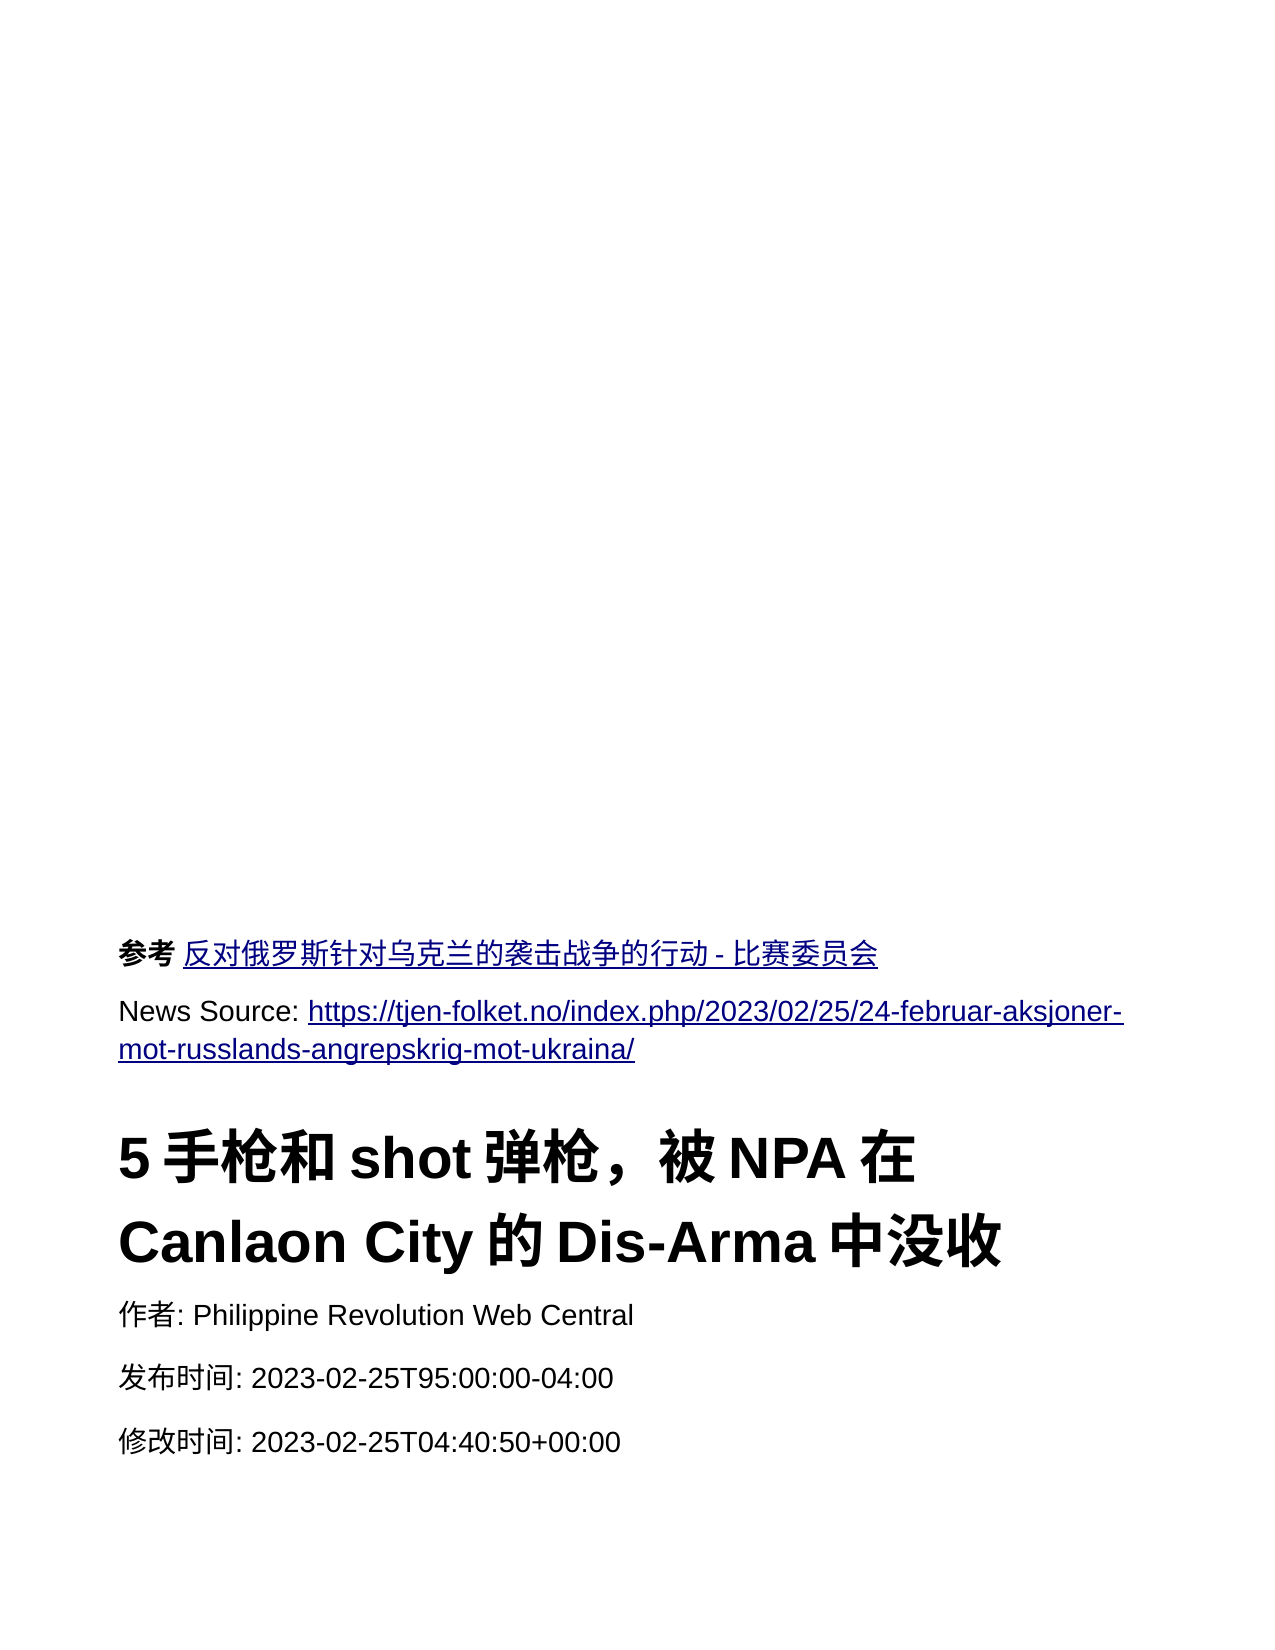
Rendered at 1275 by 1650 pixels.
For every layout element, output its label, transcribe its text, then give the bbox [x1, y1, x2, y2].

text News Source: https://tjen-folket.no/index.php/2023/02/25/24-februar-aksjoner-mot-russlands-angrepskrig-mot-ukraina/ [118, 994, 1157, 1066]
text 发布时间: 2023-02-25T95:00:00-04:00 [118, 1355, 1157, 1397]
text 修改时间: 2023-02-25T04:40:50+00:00 [118, 1418, 1157, 1460]
subtitle 5手枪和shot弹枪，被NPA在Canlaon City的Dis-Arma中没收 [118, 1110, 1157, 1279]
text 参考 反对俄罗斯针对乌克兰的袭击战争的行动 - 比赛委员会 [118, 118, 1157, 973]
text 作者: Philippine Revolution Web Central [118, 1292, 1157, 1334]
